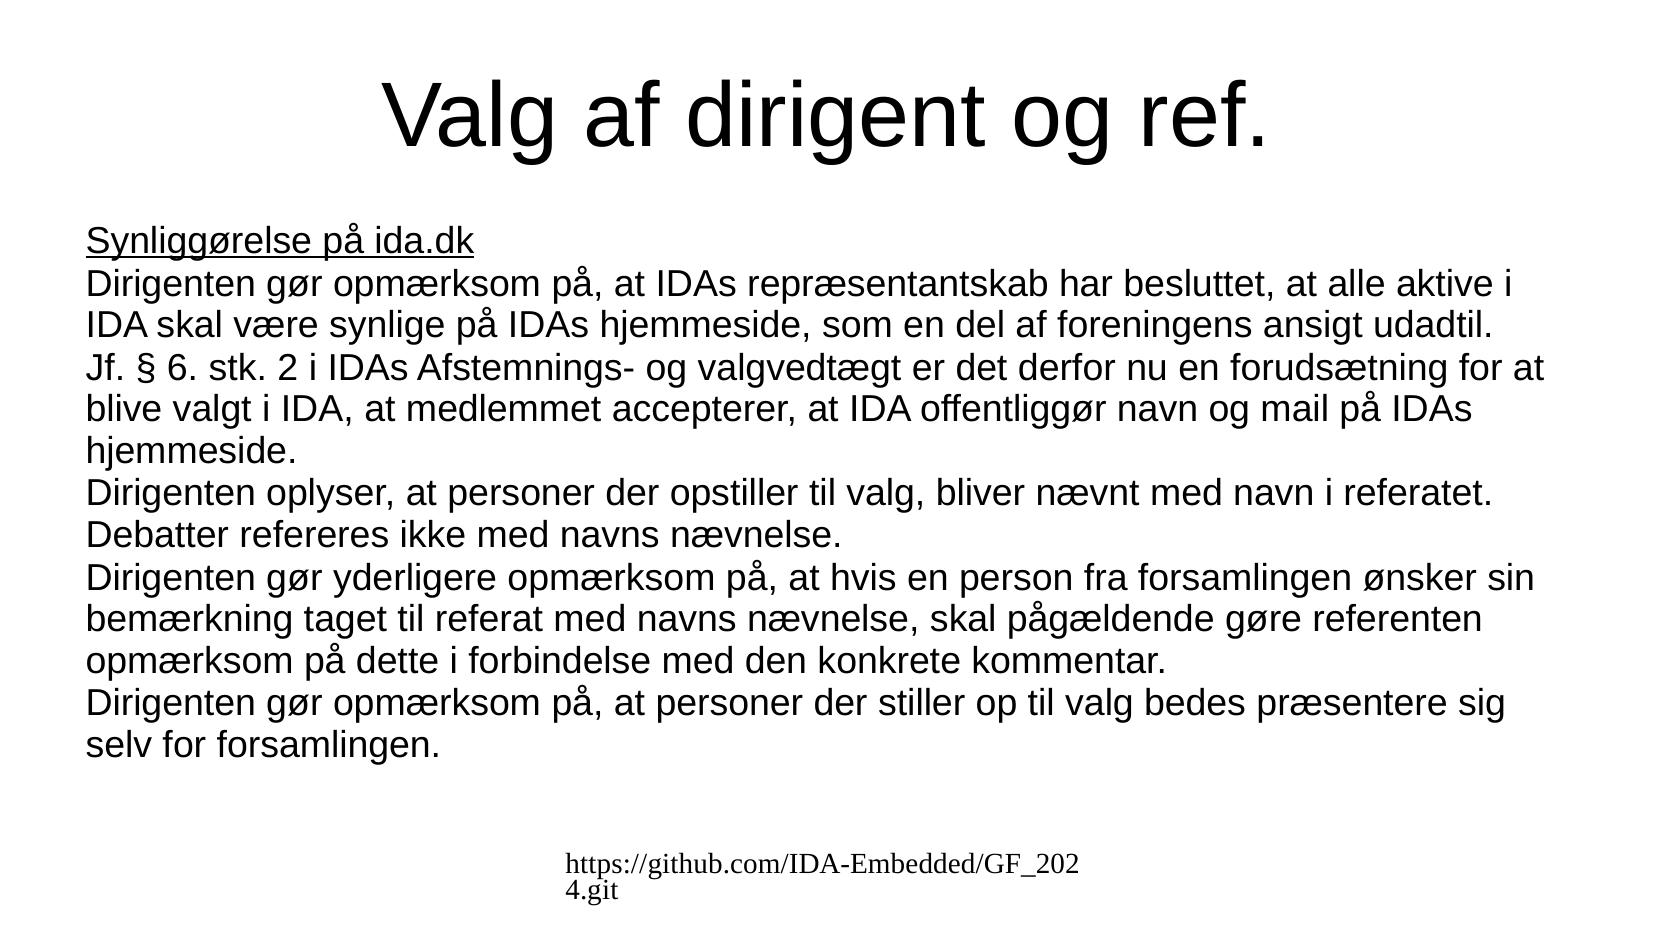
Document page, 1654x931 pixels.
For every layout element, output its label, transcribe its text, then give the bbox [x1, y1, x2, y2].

title Valg af dirigent og ref. [82, 37, 1571, 193]
text_box Synliggørelse på ida.dk Dirigenten gør opmærksom på, at IDAs repræsentantskab har besluttet, at alle aktive i IDA skal være synlige på IDAs hjemmeside, som en del af foreningens ansigt udadtil. Jf. § 6. stk. 2 i IDAs Afstemnings- og valgvedtægt er det derfor nu en forudsætning for at blive valgt i IDA, at medlemmet accepterer, at IDA offentliggør navn og mail på IDAs hjemmeside. Dirigenten oplyser, at personer der opstiller til valg, bliver nævnt med navn i referatet. Debatter refereres ikke med navns nævnelse. Dirigenten gør yderligere opmærksom på, at hvis en person fra forsamlingen ønsker sin bemærkning taget til referat med navns nævnelse, skal pågældende gøre referenten opmærksom på dette i forbindelse med den konkrete kommentar. Dirigenten gør opmærksom på, at personer der stiller op til valg bedes præsentere sig selv for forsamlingen. [70, 212, 1583, 851]
